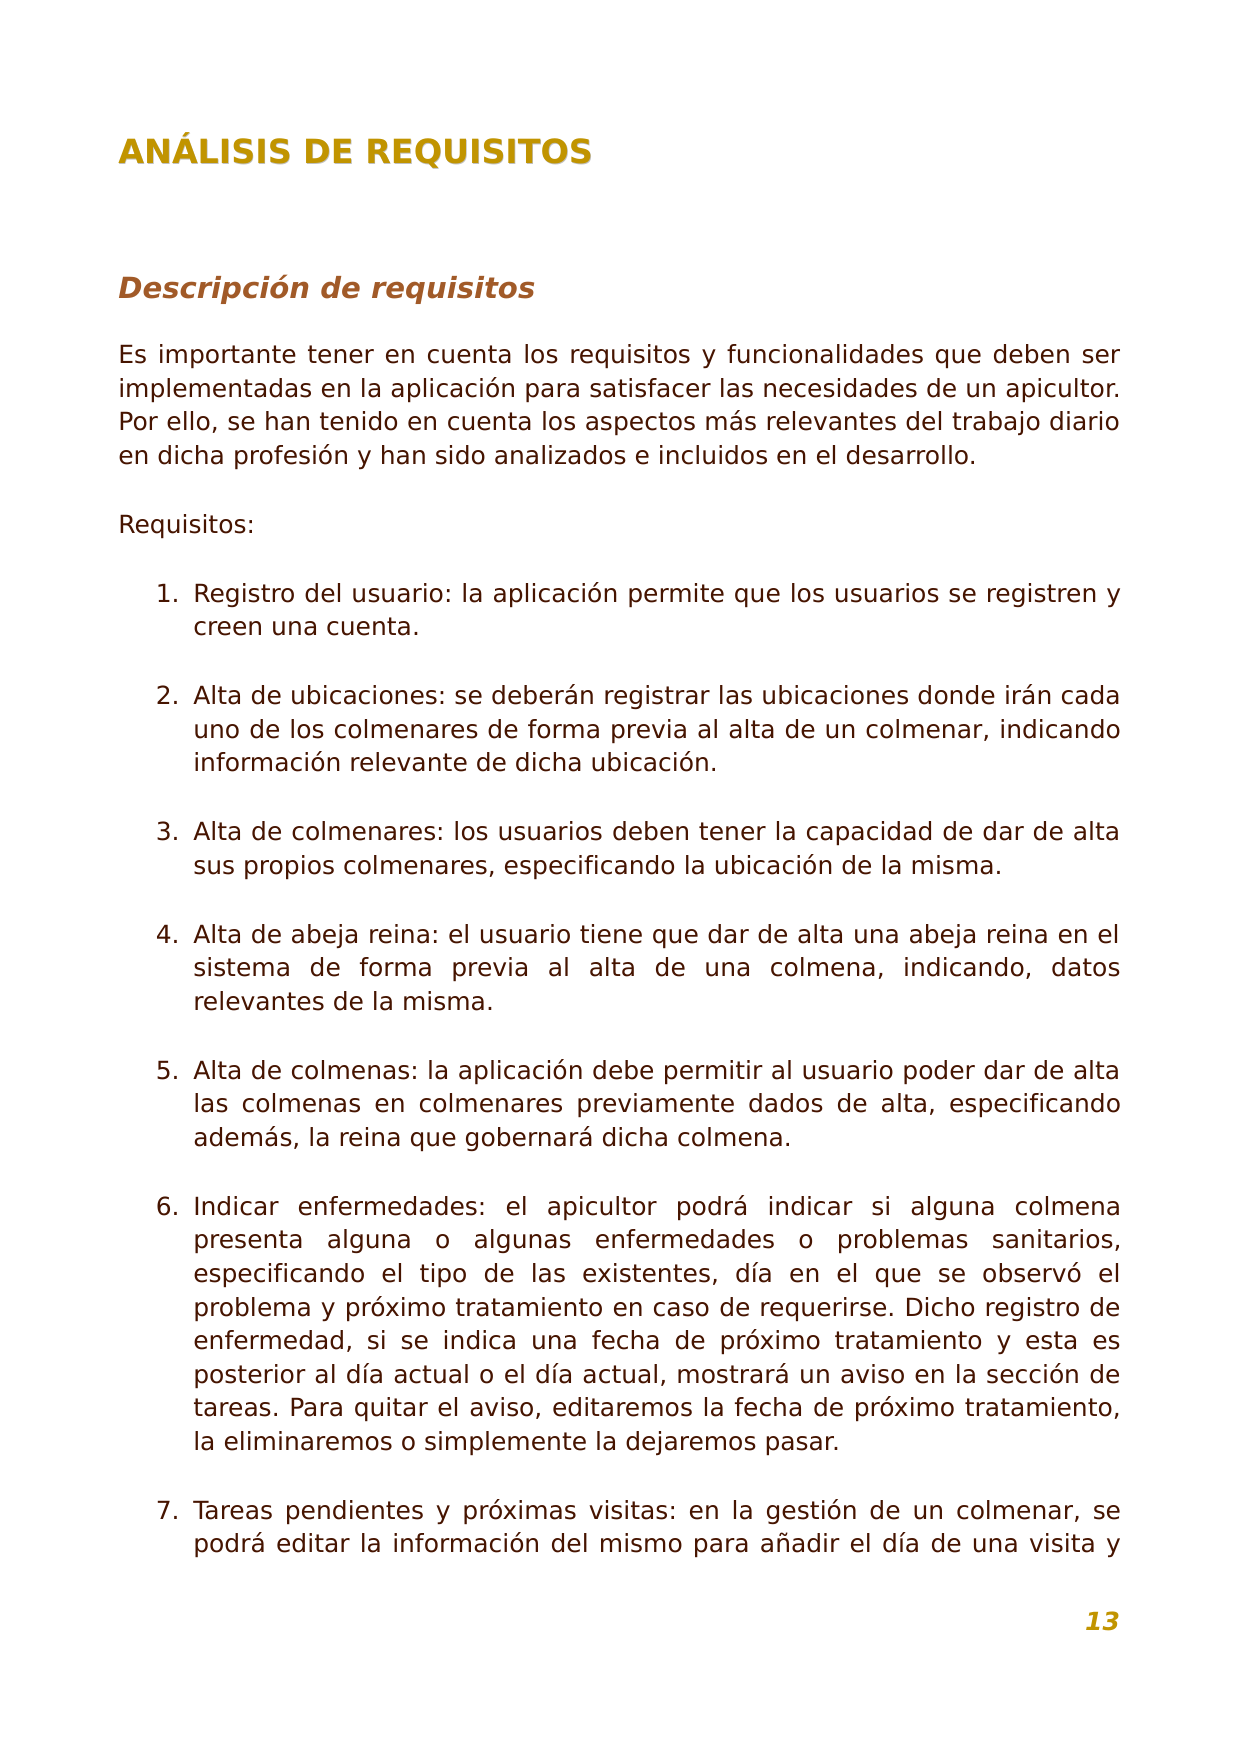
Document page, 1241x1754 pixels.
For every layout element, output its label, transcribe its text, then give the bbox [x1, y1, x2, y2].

list Alta de ubicaciones: se deberán registrar las ubicaciones donde irán cada uno de los colmenares de forma previa al alta de un colmenar, indicando información relevante de dicha ubicación. [156, 681, 1122, 778]
list Alta de colmenares: los usuarios deben tener la capacidad de dar de alta sus propios colmenares, especificando la ubicación de la misma. [156, 817, 1122, 880]
list Registro del usuario: la aplicación permite que los usuarios se registren y creen una cuenta. [156, 579, 1122, 642]
list Tareas pendientes y próximas visitas: en la gestión de un colmenar, se podrá editar la información del mismo para añadir el día de una visita y [156, 1496, 1122, 1558]
list Alta de abeja reina: el usuario tiene que dar de alta una abeja reina en el sistema de forma previa al alta de una colmena, indicando, datos relevantes de la misma. [156, 920, 1122, 1016]
text Requisitos: [118, 510, 1122, 539]
subtitle Análisis de requisitos [118, 133, 1122, 172]
subtitle Descripción de requisitos [118, 271, 1122, 305]
list Indicar enfermedades: el apicultor podrá indicar si alguna colmena presenta alguna o algunas enfermedades o problemas sanitarios, especificando el tipo de las existentes, día en el que se observó el problema y próximo tratamiento en caso de requerirse. Dicho registro de enfermedad, si se indica una fecha de próximo tratamiento y esta es posterior al día actual o el día actual, mostrará un aviso en la sección de tareas. Para quitar el aviso, editaremos la fecha de próximo tratamiento, la eliminaremos o simplemente la dejaremos pasar. [156, 1192, 1122, 1456]
list Alta de colmenas: la aplicación debe permitir al usuario poder dar de alta las colmenas en colmenares previamente dados de alta, especificando además, la reina que gobernará dicha colmena. [156, 1056, 1122, 1152]
text Es importante tener en cuenta los requisitos y funcionalidades que deben ser implementadas en la aplicación para satisfacer las necesidades de un apicultor. Por ello, se han tenido en cuenta los aspectos más relevantes del trabajo diario en dicha profesión y han sido analizados e incluidos en el desarrollo. [118, 340, 1122, 470]
